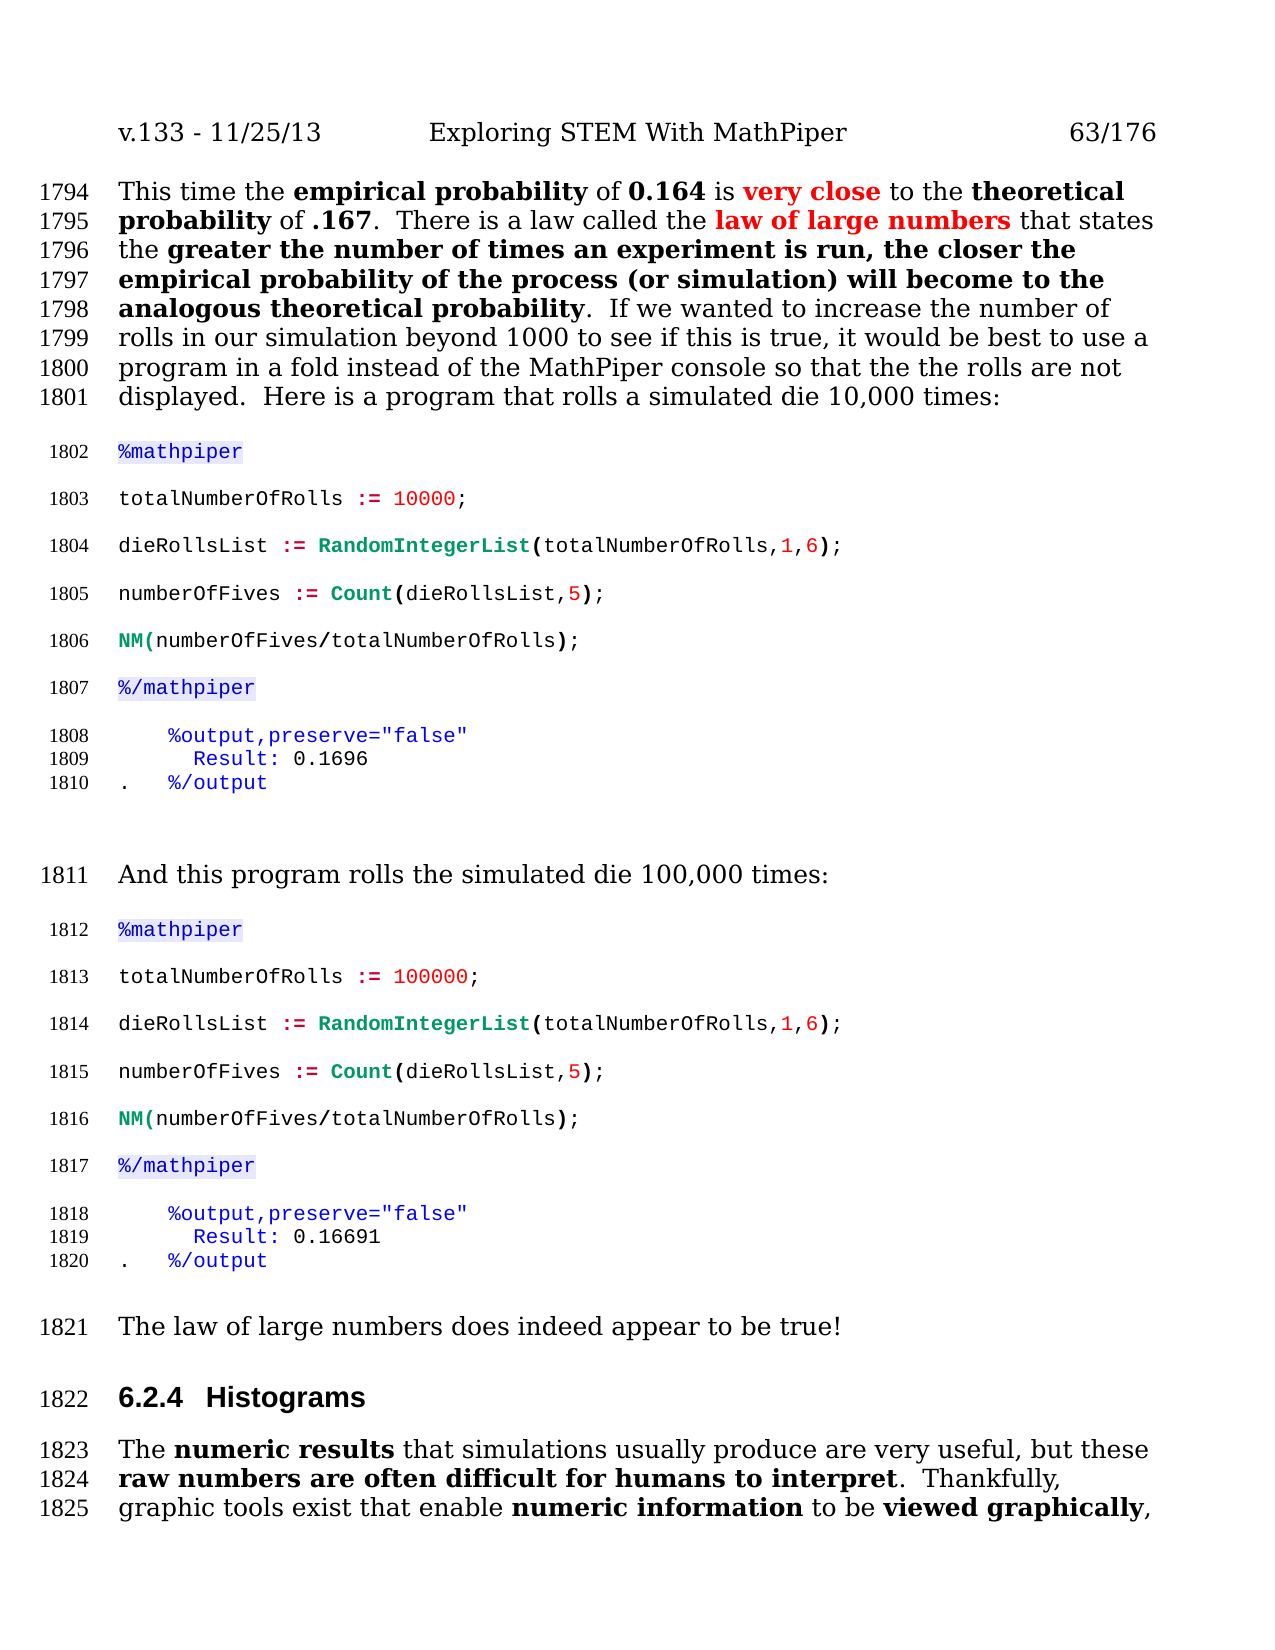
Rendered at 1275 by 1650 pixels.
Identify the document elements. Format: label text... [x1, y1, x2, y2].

text And this program rolls the simulated die 100,000 times: [118, 860, 1157, 889]
subtitle Histograms [118, 1380, 1157, 1414]
text Result: 0.1696 [118, 748, 1157, 772]
text totalNumberOfRolls := 100000; [118, 966, 1157, 990]
text numberOfFives := Count(dieRollsList,5); [118, 583, 1157, 606]
text %mathpiper [118, 919, 1157, 942]
text The law of large numbers does indeed appear to be true! [118, 1312, 1157, 1341]
text totalNumberOfRolls := 10000; [118, 488, 1157, 512]
text The numeric results that simulations usually produce are very useful, but these raw numbers are often difficult for humans to interpret. Thankfully, graphic tools exist that enable numeric information to be viewed graphically, [118, 1434, 1157, 1523]
text . %/output [118, 772, 1157, 796]
text NM(numberOfFives/totalNumberOfRolls); [118, 1108, 1157, 1132]
text This time the empirical probability of 0.164 is very close to the theoretical probability of .167. There is a law called the law of large numbers that states the greater the number of times an experiment is run, the closer the empirical probability of the process (or simulation) will become to the analogous theoretical probability. If we wanted to increase the number of rolls in our simulation beyond 1000 to see if this is true, it would be best to use a program in a fold instead of the MathPiper console so that the the rolls are not displayed. Here is a program that rolls a simulated die 10,000 times: [118, 177, 1157, 411]
text dieRollsList := RandomIntegerList(totalNumberOfRolls,1,6); [118, 1013, 1157, 1037]
text %output,preserve="false" [118, 724, 1157, 748]
text numberOfFives := Count(dieRollsList,5); [118, 1061, 1157, 1084]
text %mathpiper [118, 441, 1157, 464]
text NM(numberOfFives/totalNumberOfRolls); [118, 630, 1157, 654]
text %/mathpiper [118, 677, 1157, 701]
text %output,preserve="false" [118, 1202, 1157, 1226]
text dieRollsList := RandomIntegerList(totalNumberOfRolls,1,6); [118, 535, 1157, 559]
text %/mathpiper [118, 1155, 1157, 1179]
text . %/output [118, 1250, 1157, 1273]
text Result: 0.16691 [118, 1226, 1157, 1250]
